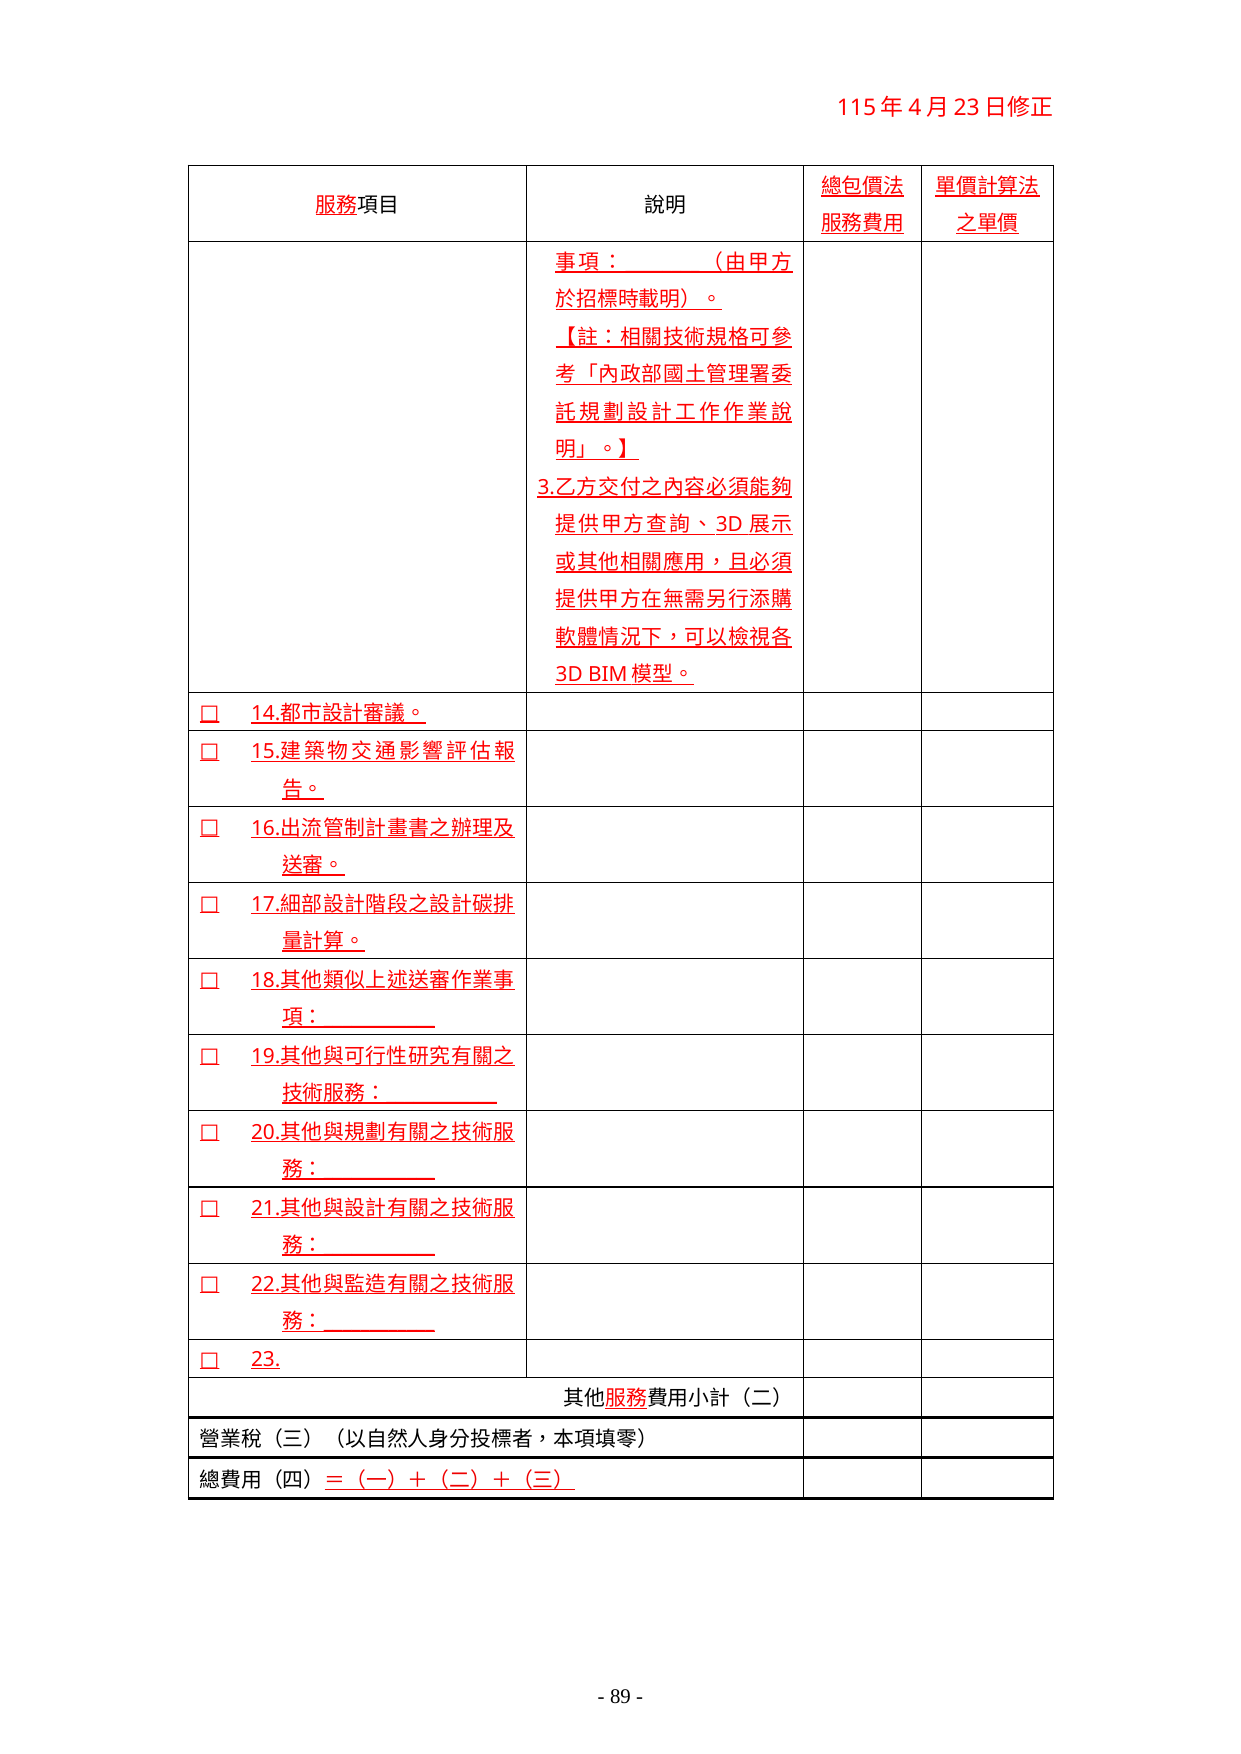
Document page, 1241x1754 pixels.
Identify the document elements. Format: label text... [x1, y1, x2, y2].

table_cell 都市設計審議。 [240, 693, 526, 730]
table_cell [527, 883, 803, 958]
table_cell [527, 1264, 803, 1338]
table_cell [804, 807, 921, 882]
table_cell [240, 1340, 526, 1377]
table_cell [804, 1419, 921, 1456]
table_cell □ [189, 731, 239, 806]
table_cell [804, 1035, 921, 1110]
table_cell 營業稅（三）（以自然人身分投標者，本項填零） [189, 1419, 803, 1456]
table_cell □ [189, 693, 239, 730]
table_cell □ [189, 1035, 239, 1110]
table_cell [922, 1459, 1053, 1497]
table_cell [804, 693, 921, 730]
table_cell [527, 731, 803, 806]
table_cell [804, 242, 921, 692]
table_cell 其他類似上述送審作業事項：____________ [240, 959, 526, 1034]
table_cell □ [189, 883, 239, 958]
table_cell [922, 1188, 1053, 1262]
table_cell [804, 1378, 921, 1416]
table_cell [527, 959, 803, 1034]
table_cell [922, 242, 1053, 692]
table_cell [922, 1111, 1053, 1186]
table_cell □ [189, 1340, 239, 1377]
table_cell [804, 1264, 921, 1338]
table_cell □ [189, 807, 239, 882]
table_cell [527, 1035, 803, 1110]
table_header 總包價法服務費用 [804, 166, 921, 241]
table_cell 細部設計階段之設計碳排量計算。 [240, 883, 526, 958]
table_cell [922, 1378, 1053, 1416]
table_cell [922, 1340, 1053, 1377]
table_cell [804, 1188, 921, 1262]
table_cell [804, 731, 921, 806]
table_header 說明 [527, 166, 803, 241]
table_cell [922, 1035, 1053, 1110]
table_cell [527, 1188, 803, 1262]
table_cell [804, 1340, 921, 1377]
table_cell 總費用（四）＝（一）＋（二）＋（三） [189, 1459, 803, 1497]
table_cell 事項：________（由甲方於招標時載明）。 【註：相關技術規格可參考「內政部國土管理署委託規劃設計工作作業說明」。】 乙方交付之內容必須能夠提供甲方查詢、3D展示或其他相關應用，且必須提供甲方在無需另行添購軟體情況下，可以檢視各3D BIM模型。 [527, 242, 803, 692]
table_cell □ [189, 1111, 239, 1186]
table_cell [240, 242, 526, 692]
table_cell 其他與設計有關之技術服務：____________ [240, 1188, 526, 1262]
table_cell [527, 807, 803, 882]
table_cell [922, 1419, 1053, 1456]
table_cell [527, 1340, 803, 1377]
table_cell 建築物交通影響評估報告。 [240, 731, 526, 806]
table_cell 其他服務費用小計（二） [189, 1378, 803, 1416]
table_header 服務項目 [189, 166, 526, 241]
table_cell □ [189, 959, 239, 1034]
table_cell □ [189, 1264, 239, 1338]
table_cell [527, 1111, 803, 1186]
table_cell 出流管制計畫書之辦理及送審。 [240, 807, 526, 882]
table_cell [804, 959, 921, 1034]
table_cell [527, 693, 803, 730]
table_cell 其他與規劃有關之技術服務：____________ [240, 1111, 526, 1186]
table_cell 其他與可行性研究有關之技術服務：____________ [240, 1035, 526, 1110]
table_cell [922, 883, 1053, 958]
table_cell [189, 242, 239, 692]
table_cell [922, 1264, 1053, 1338]
table_cell □ [189, 1188, 239, 1262]
table_cell [804, 883, 921, 958]
table_cell [922, 959, 1053, 1034]
table_cell [804, 1459, 921, 1497]
table_cell [804, 1111, 921, 1186]
table_cell [922, 693, 1053, 730]
table_cell [922, 731, 1053, 806]
table_cell [922, 807, 1053, 882]
table_header 單價計算法之單價 [922, 166, 1053, 241]
table_cell 其他與監造有關之技術服務：____________ [240, 1264, 526, 1338]
